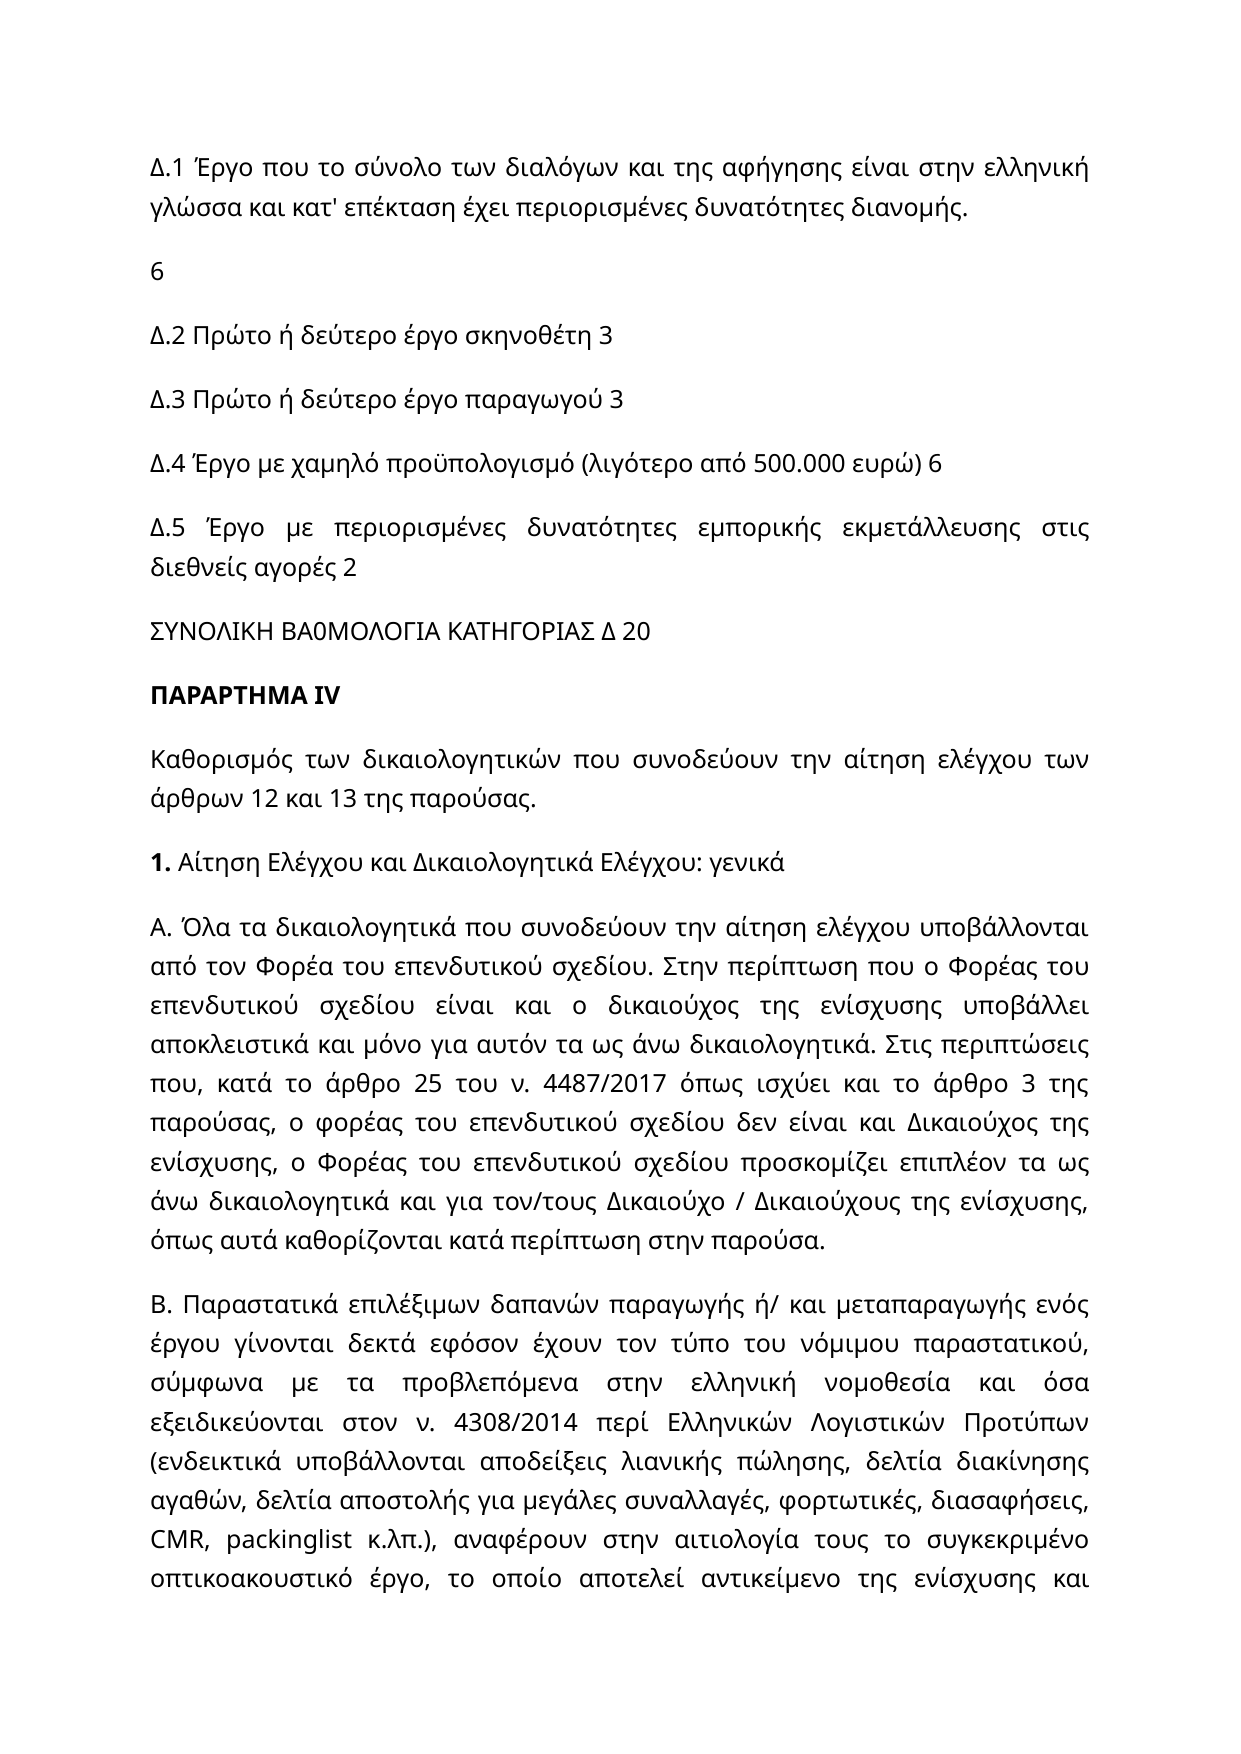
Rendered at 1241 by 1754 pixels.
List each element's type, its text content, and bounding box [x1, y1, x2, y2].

text Β. Παραστατικά επιλέξιμων δαπανών παραγωγής ή/ και μεταπαραγωγής ενός έργου γίνονται δεκτά εφόσον έχουν τον τύπο του νόμιμου παραστατικού, σύμφωνα με τα προβλεπόμενα στην ελληνική νομοθεσία και όσα εξειδικεύονται στον ν. 4308/2014 περί Ελληνικών Λογιστικών Προτύπων (ενδεικτικά υποβάλλονται αποδείξεις λιανικής πώλησης, δελτία διακίνησης αγαθών, δελτία αποστολής για μεγάλες συναλλαγές, φορτωτικές, διασαφήσεις, CMR, packinglist κ.λπ.), αναφέρουν στην αιτιολογία τους το συγκεκριμένο οπτικοακουστικό έργο, το οποίο αποτελεί αντικείμενο της ενίσχυσης και [150, 1287, 1090, 1595]
text ΠΑΡΑΡΤΗΜΑ IV [150, 677, 1090, 712]
text ΣΥΝΟΛΙΚΗ ΒΑ0ΜΟΛΟΓΙΑ ΚΑΤΗΓΟΡΙΑΣ Δ 20 [150, 613, 1090, 647]
text Α. Όλα τα δικαιολογητικά που συνοδεύουν την αίτηση ελέγχου υποβάλλονται από τον Φορέα του επενδυτικού σχεδίου. Στην περίπτωση που ο Φορέας του επενδυτικού σχεδίου είναι και ο δικαιούχος της ενίσχυσης υποβάλλει αποκλειστικά και μόνο για αυτόν τα ως άνω δικαιολογητικά. Στις περιπτώσεις που, κατά το άρθρο 25 του ν. 4487/2017 όπως ισχύει και το άρθρο 3 της παρούσας, ο φορέας του επενδυτικού σχεδίου δεν είναι και Δικαιούχος της ενίσχυσης, ο Φορέας του επενδυτικού σχεδίου προσκομίζει επιπλέον τα ως άνω δικαιολογητικά και για τον/τους Δικαιούχο / Δικαιούχους της ενίσχυσης, όπως αυτά καθορίζονται κατά περίπτωση στην παρούσα. [150, 909, 1090, 1257]
text Δ.3 Πρώτο ή δεύτερο έργο παραγωγού 3 [150, 382, 1090, 416]
text Δ.5 Έργο με περιορισμένες δυνατότητες εμπορικής εκμετάλλευσης στις διεθνείς αγορές 2 [150, 510, 1090, 583]
text 1. Αίτηση Ελέγχου και Δικαιολογητικά Ελέγχου: γενικά [150, 845, 1090, 879]
text Καθορισμός των δικαιολογητικών που συνοδεύουν την αίτηση ελέγχου των άρθρων 12 και 13 της παρούσας. [150, 742, 1090, 815]
text Δ.2 Πρώτο ή δεύτερο έργο σκηνοθέτη 3 [150, 317, 1090, 352]
text Δ.1 Έργο που το σύνολο των διαλόγων και της αφήγησης είναι στην ελληνική γλώσσα και κατ' επέκταση έχει περιορισμένες δυνατότητες διανομής. [150, 150, 1090, 223]
text Δ.4 Έργο με χαμηλό προϋπολογισμό (λιγότερο από 500.000 ευρώ) 6 [150, 446, 1090, 480]
text 6 [150, 253, 1090, 287]
